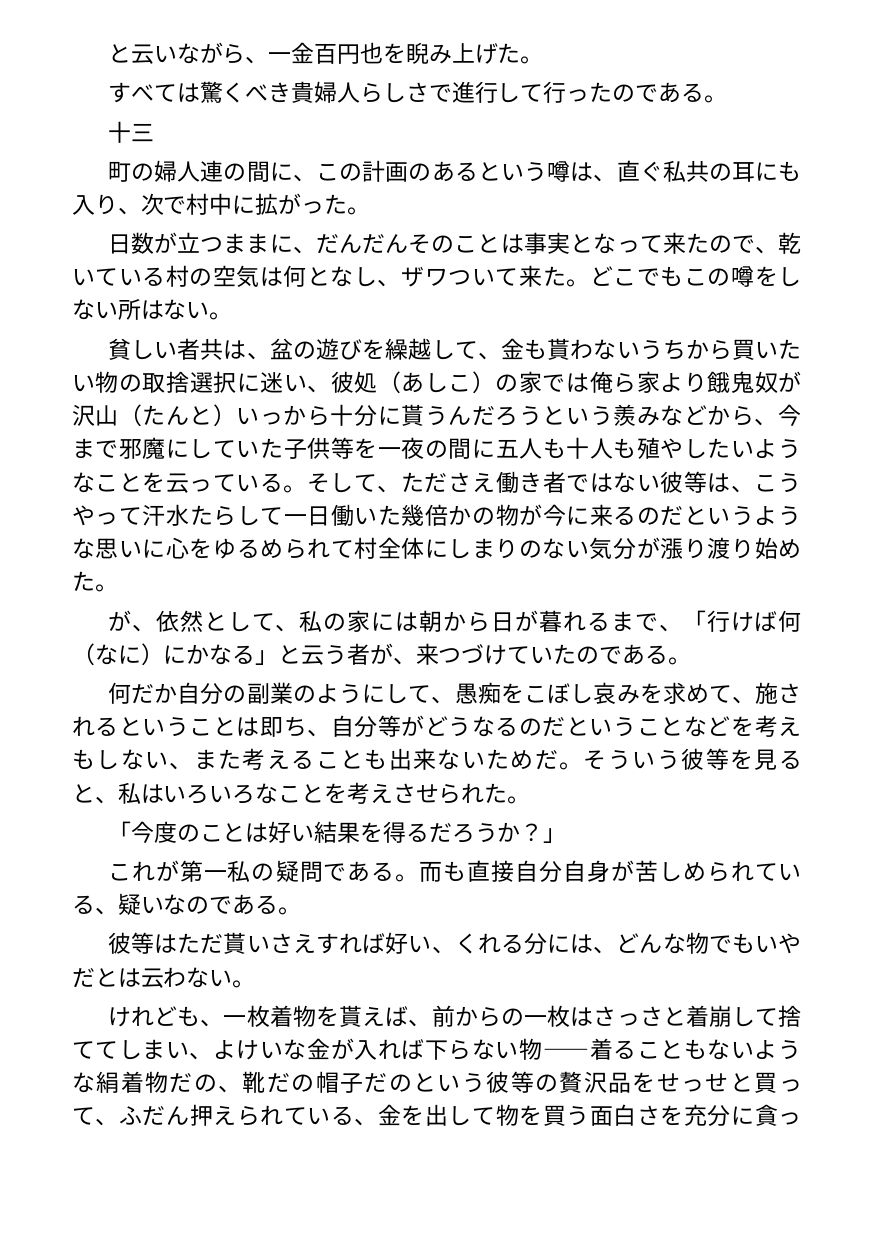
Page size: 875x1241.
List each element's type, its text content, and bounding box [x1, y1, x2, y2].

text けれども、一枚着物を貰えば、前からの一枚はさっさと着崩して捨ててしまい、よけいな金が入れば下らない物――着ることもないような絹着物だの、靴だの帽子だのという彼等の贅沢品をせっせと買って、ふだん押えられている、金を出して物を買う面白さを充分に貪っ [72, 998, 802, 1131]
text すべては驚くべき貴婦人らしさで進行して行ったのである。 [72, 75, 802, 108]
text 十三 [72, 114, 802, 148]
text 貧しい者共は、盆の遊びを繰越して、金も貰わないうちから買いたい物の取捨選択に迷い、彼処（あしこ）の家では俺ら家より餓鬼奴が沢山（たんと）いっから十分に貰うんだろうという羨みなどから、今まで邪魔にしていた子供等を一夜の間に五人も十人も殖やしたいようなことを云っている。そして、たださえ働き者ではない彼等は、こうやって汗水たらして一日働いた幾倍かの物が今に来るのだというような思いに心をゆるめられて村全体にしまりのない気分が漲り渡り始めた。 [72, 332, 802, 597]
text が、依然として、私の家には朝から日が暮れるまで、「行けば何（なに）にかなる」と云う者が、来つづけていたのである。 [72, 603, 802, 670]
text 日数が立つままに、だんだんそのことは事実となって来たので、乾いている村の空気は何となし、ザワついて来た。どこでもこの噂をしない所はない。 [72, 226, 802, 326]
text 何だか自分の副業のようにして、愚痴をこぼし哀みを求めて、施されるということは即ち、自分等がどうなるのだということなどを考えもしない、また考えることも出来ないためだ。そういう彼等を見ると、私はいろいろなことを考えさせられた。 [72, 676, 802, 809]
text と云いながら、一金百円也を睨み上げた。 [72, 36, 802, 69]
text 彼等はただ貰いさえすれば好い、くれる分には、どんな物でもいやだとは云わない。 [72, 926, 802, 993]
text 町の婦人連の間に、この計画のあるという噂は、直ぐ私共の耳にも入り、次で村中に拡がった。 [72, 153, 802, 220]
text 「今度のことは好い結果を得るだろうか？」 [72, 814, 802, 848]
text これが第一私の疑問である。而も直接自分自身が苦しめられている、疑いなのである。 [72, 854, 802, 920]
